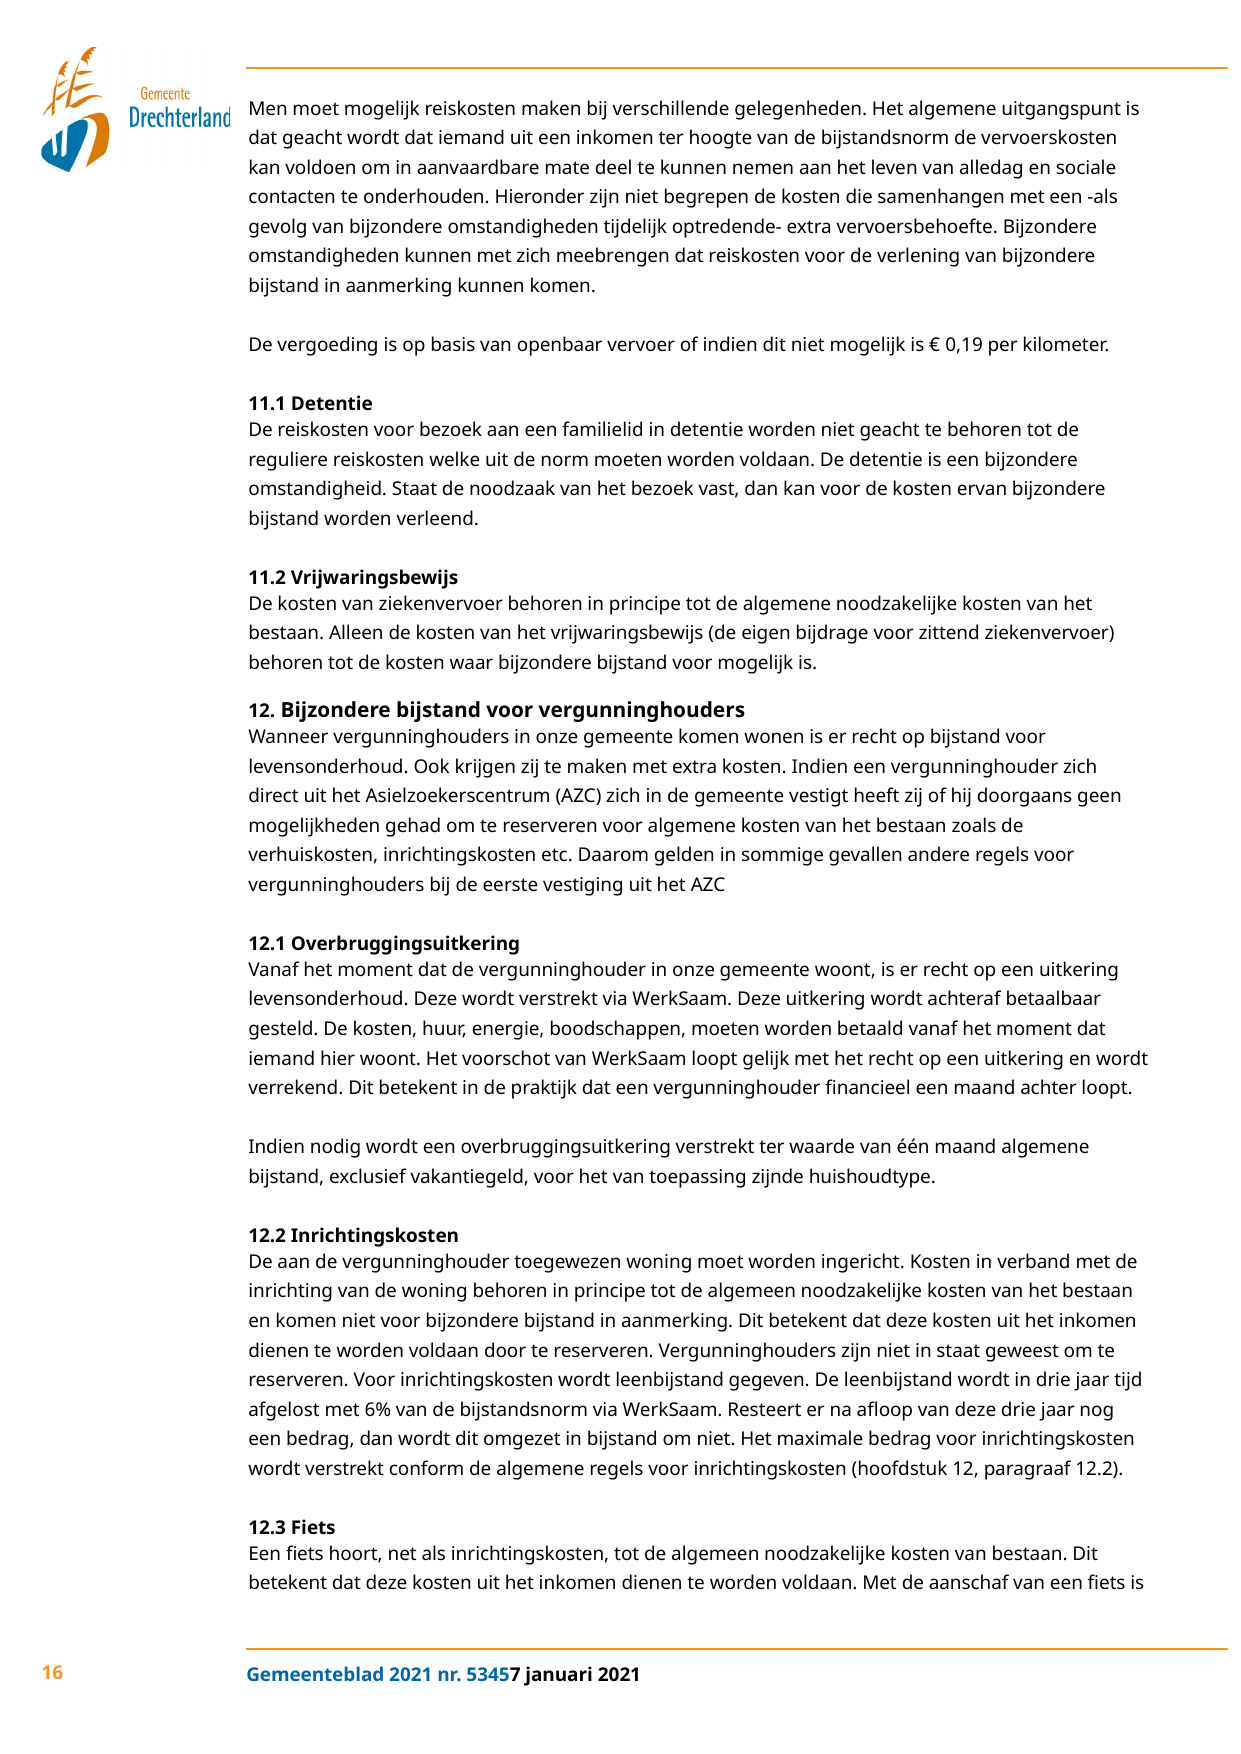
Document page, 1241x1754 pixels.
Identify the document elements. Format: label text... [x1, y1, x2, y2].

picture [226, 115, 231, 124]
text 11.2 Vrijwaringsbewijs [248, 564, 1152, 590]
text De aan de vergunninghouder toegewezen woning moet worden ingericht. Kosten in verband met de inrichting van de woning behoren in principe tot de algemeen noodzakelijke kosten van het bestaan en komen niet voor bijzondere bijstand in aanmerking. Dit betekent dat deze kosten uit het inkomen dienen te worden voldaan door te reserveren. Vergunninghouders zijn niet in staat geweest om te reserveren. Voor inrichtingskosten wordt leenbijstand gegeven. De leenbijstand wordt in drie jaar tijd afgelost met 6% van de bijstandsnorm via WerkSaam. Resteert er na afloop van deze drie jaar nog een bedrag, dan wordt dit omgezet in bijstand om niet. Het maximale bedrag voor inrichtingskosten wordt verstrekt conform de algemene regels voor inrichtingskosten (hoofdstuk 12, paragraaf 12.2). [248, 1248, 1152, 1481]
text De vergoeding is op basis van openbaar vervoer of indien dit niet mogelijk is € 0,19 per kilometer. [248, 331, 1152, 357]
text Indien nodig wordt een overbruggingsuitkering verstrekt ter waarde van één maand algemene bijstand, exclusief vakantiegeld, voor het van toepassing zijnde huishoudtype. [248, 1133, 1152, 1189]
text Men moet mogelijk reiskosten maken bij verschillende gelegenheden. Het algemene uitgangspunt is dat geacht wordt dat iemand uit een inkomen ter hoogte van de bijstandsnorm de vervoerskosten kan voldoen om in aanvaardbare mate deel te kunnen nemen aan het leven van alledag en sociale contacten te onderhouden. Hieronder zijn niet begrepen de kosten die samenhangen met een -als gevolg van bijzondere omstandigheden tijdelijk optredende- extra vervoersbehoefte. Bijzondere omstandigheden kunnen met zich meebrengen dat reiskosten voor de verlening van bijzondere bijstand in aanmerking kunnen komen. [248, 95, 1152, 298]
text Een fiets hoort, net als inrichtingskosten, tot de algemeen noodzakelijke kosten van bestaan. Dit betekent dat deze kosten uit het inkomen dienen te worden voldaan. Met de aanschaf van een fiets is [248, 1540, 1152, 1595]
picture [41, 158, 64, 172]
text 12.3 Fiets [248, 1514, 1152, 1540]
text 11.1 Detentie [248, 391, 1152, 416]
text Wanneer vergunninghouders in onze gemeente komen wonen is er recht op bijstand voor levensonderhoud. Ook krijgen zij te maken met extra kosten. Indien een vergunninghouder zich direct uit het Asielzoekerscentrum (AZC) zich in de gemeente vestigt heeft zij of hij doorgaans geen mogelijkheden gehad om te reserveren voor algemene kosten van het bestaan zoals de verhuiskosten, inrichtingskosten etc. Daarom gelden in sommige gevallen andere regels voor vergunninghouders bij de eerste vestiging uit het AZC [248, 723, 1152, 897]
text Vanaf het moment dat de vergunninghouder in onze gemeente woont, is er recht op een uitkering levensonderhoud. Deze wordt verstrekt via WerkSaam. Deze uitkering wordt achteraf betaalbaar gesteld. De kosten, huur, energie, boodschappen, moeten worden betaald vanaf het moment dat iemand hier woont. Het voorschot van WerkSaam loopt gelijk met het recht op een uitkering en wordt verrekend. Dit betekent in de praktijk dat een vergunninghouder financieel een maand achter loopt. [248, 956, 1152, 1100]
text 12.2 Inrichtingskosten [248, 1222, 1152, 1248]
text 12. Bijzondere bijstand voor vergunninghouders [248, 695, 1152, 723]
text 12.1 Overbruggingsuitkering [248, 930, 1152, 956]
picture [41, 47, 231, 172]
text De reiskosten voor bezoek aan een familielid in detentie worden niet geacht te behoren tot de reguliere reiskosten welke uit de norm moeten worden voldaan. De detentie is een bijzondere omstandigheid. Staat de noodzaak van het bezoek vast, dan kan voor de kosten ervan bijzondere bijstand worden verleend. [248, 416, 1152, 531]
text De kosten van ziekenvervoer behoren in principe tot de algemene noodzakelijke kosten van het bestaan. Alleen de kosten van het vrijwaringsbewijs (de eigen bijdrage voor zittend ziekenvervoer) behoren tot de kosten waar bijzondere bijstand voor mogelijk is. [248, 590, 1152, 675]
